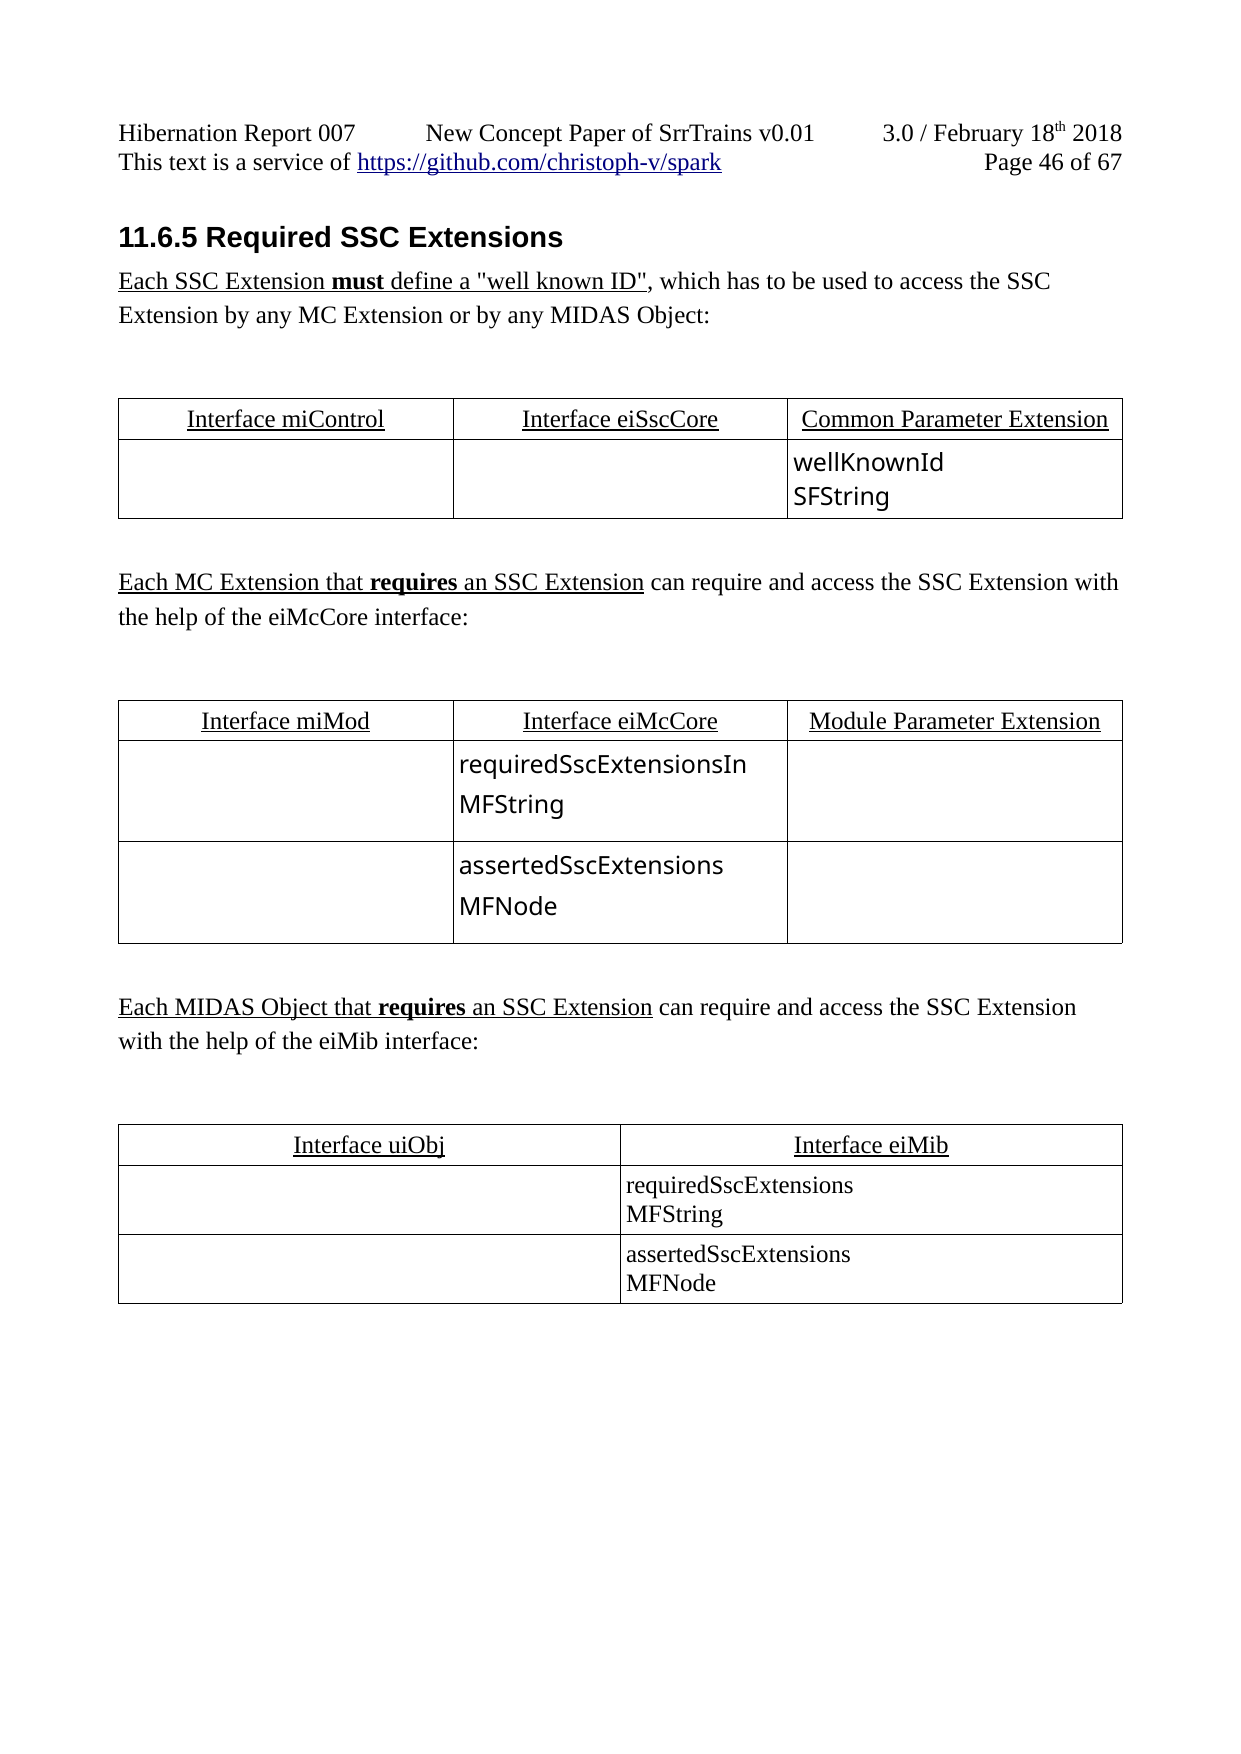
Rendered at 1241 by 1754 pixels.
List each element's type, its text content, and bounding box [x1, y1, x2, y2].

table_cell [119, 440, 453, 518]
table_cell [119, 842, 453, 942]
text Each SSC Extension must define a "well known ID", which has to be used to access the SSC Extension by any MC Extension or by any MIDAS Object: [118, 266, 1122, 329]
table_header Interface eiMib [621, 1125, 1122, 1164]
table_cell [119, 741, 453, 841]
table_cell [119, 1166, 620, 1234]
text Each MC Extension that requires an SSC Extension can require and access the SSC Extension with the help of the eiMcCore interface: [118, 567, 1122, 631]
table_header Interface eiSscCore [454, 399, 787, 439]
table_header Common Parameter Extension [788, 399, 1122, 439]
table_cell wellKnownId SFString [788, 440, 1122, 518]
table_cell [454, 440, 787, 518]
table_cell assertedSscExtensions MFNode [454, 842, 787, 942]
table_cell assertedSscExtensions MFNode [621, 1235, 1122, 1303]
text Each MIDAS Object that requires an SSC Extension can require and access the SSC Extension with the help of the eiMib interface: [118, 992, 1122, 1055]
table_header Interface uiObj [119, 1125, 620, 1164]
table_header Interface miControl [119, 399, 453, 439]
table_cell [119, 1235, 620, 1303]
table_cell requiredSscExtensionsIn MFString [454, 741, 787, 841]
table_header Interface eiMcCore [454, 701, 787, 740]
table_cell [788, 741, 1122, 841]
subtitle 11.6.5 Required SSC Extensions [118, 220, 1122, 253]
table_cell requiredSscExtensions MFString [621, 1166, 1122, 1234]
table_cell [788, 842, 1122, 942]
table_header Interface miMod [119, 701, 453, 740]
table_header Module Parameter Extension [788, 701, 1122, 740]
